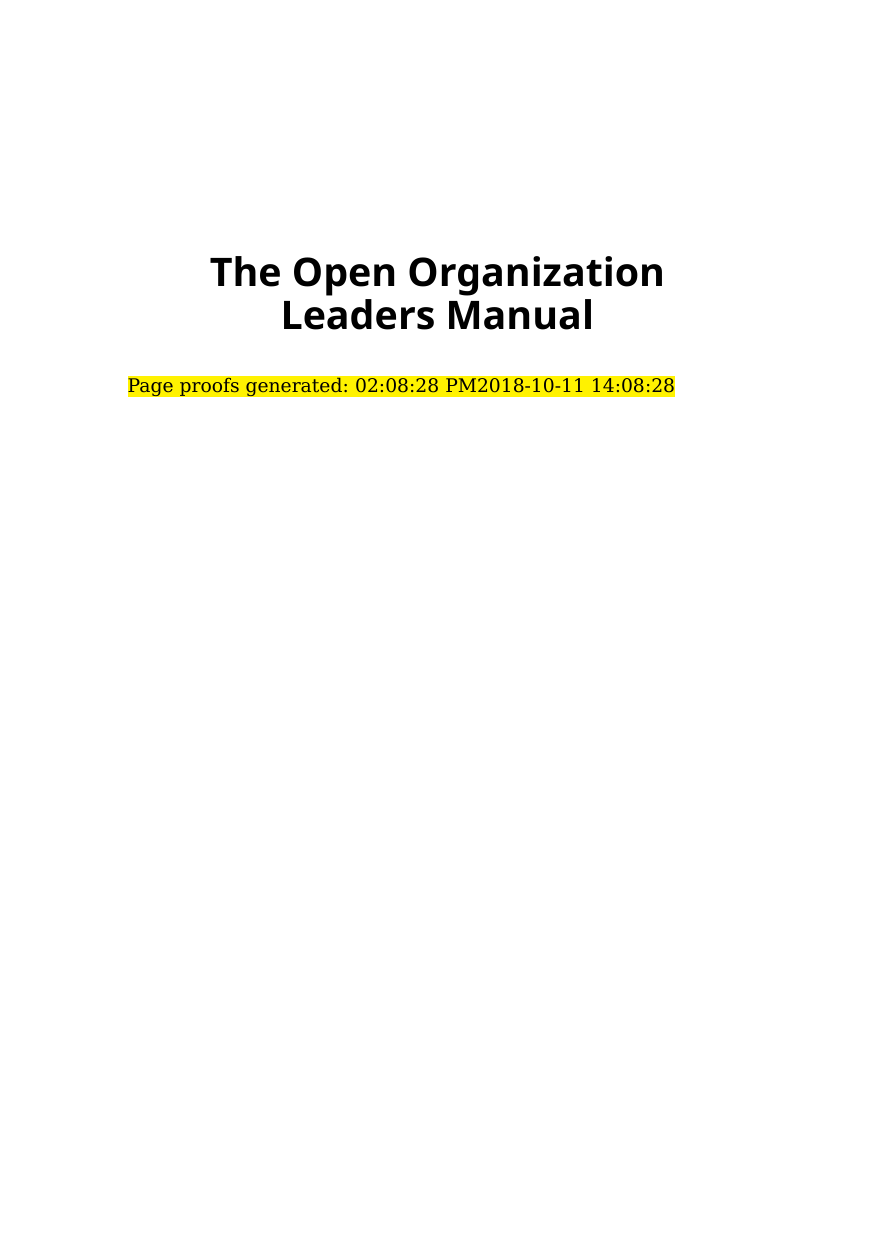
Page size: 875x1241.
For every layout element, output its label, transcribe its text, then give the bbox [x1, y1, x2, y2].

subtitle The Open Organization Leaders Manual [127, 250, 747, 341]
text Page proofs generated: 02:08:06 PM2018-10-11 14:08:06 [127, 376, 747, 397]
